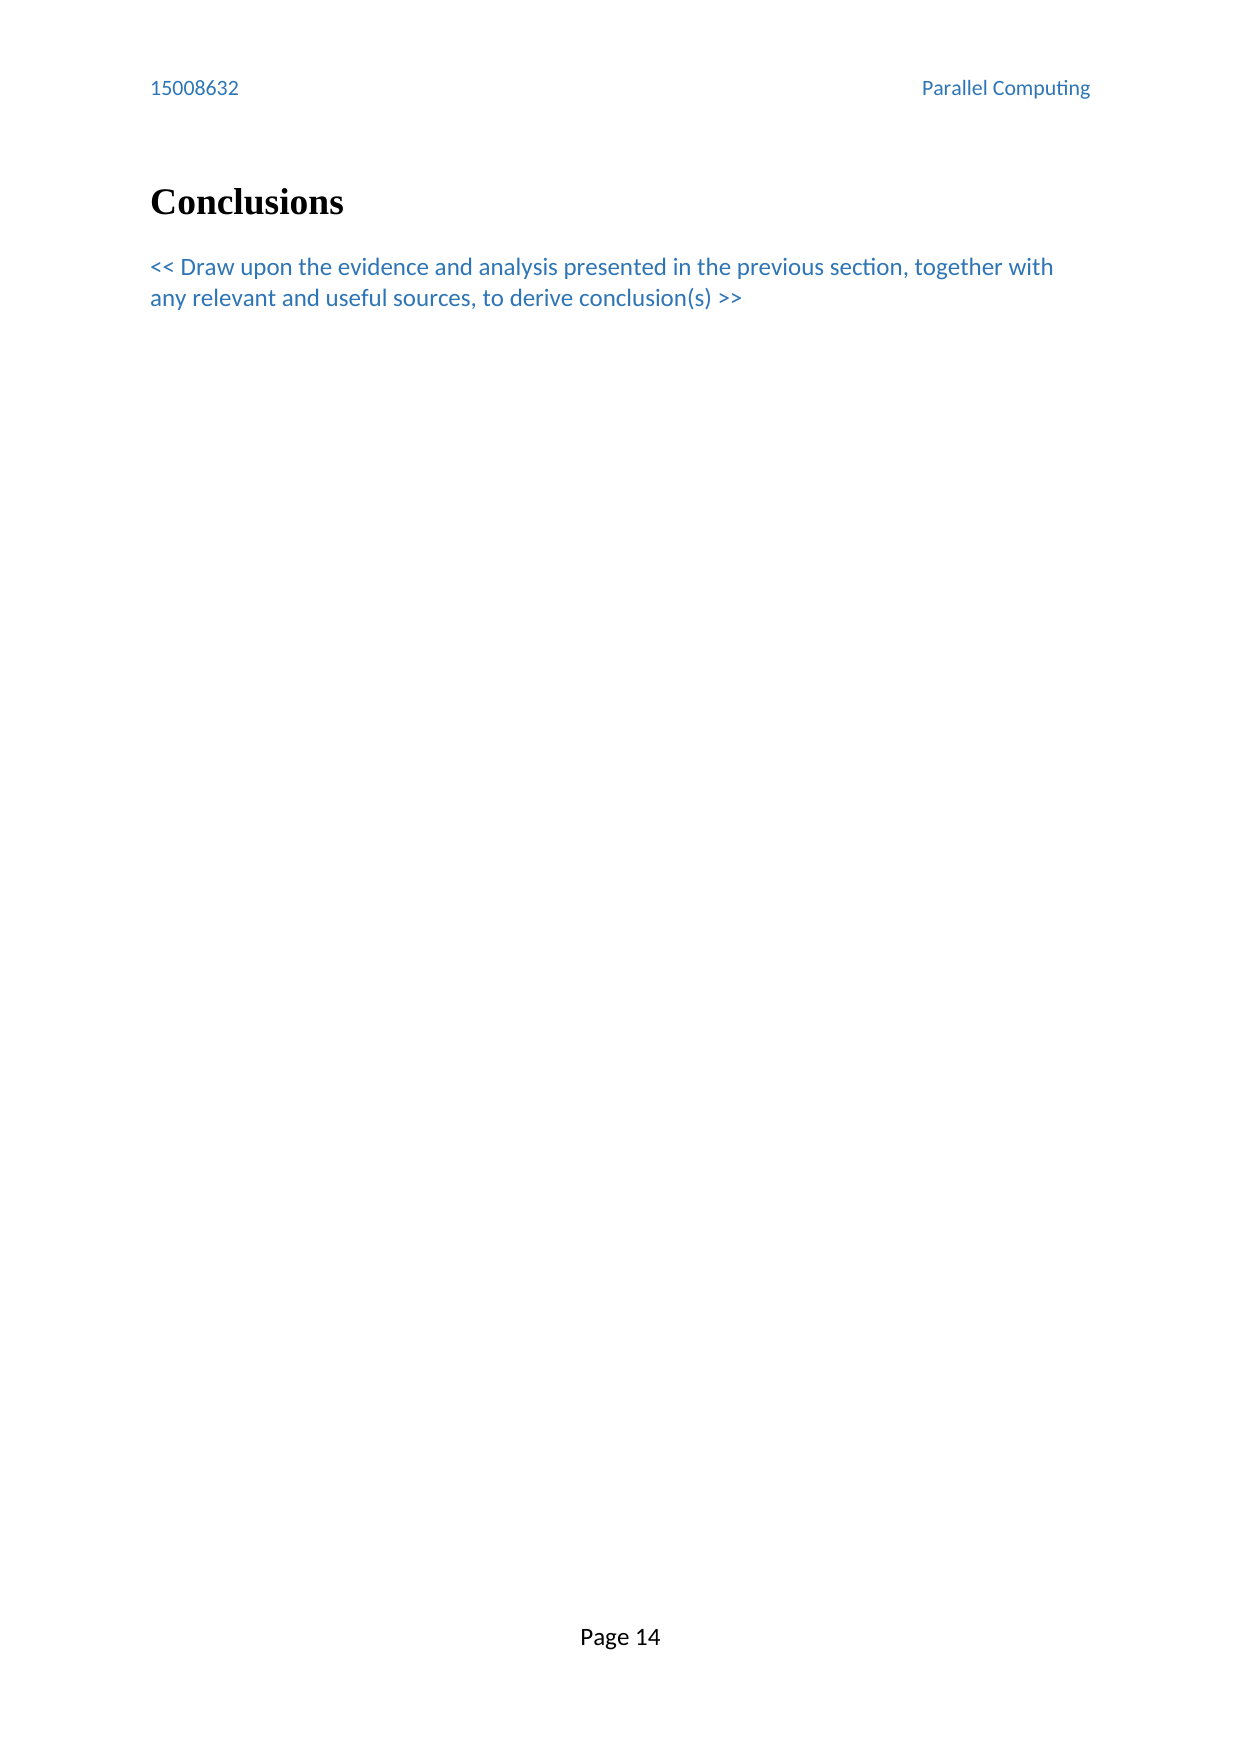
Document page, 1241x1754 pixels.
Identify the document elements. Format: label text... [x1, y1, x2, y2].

text << Draw upon the evidence and analysis presented in the previous section, together with any relevant and useful sources, to derive conclusion(s) >> [150, 251, 1090, 312]
subtitle Conclusions [150, 179, 1090, 222]
